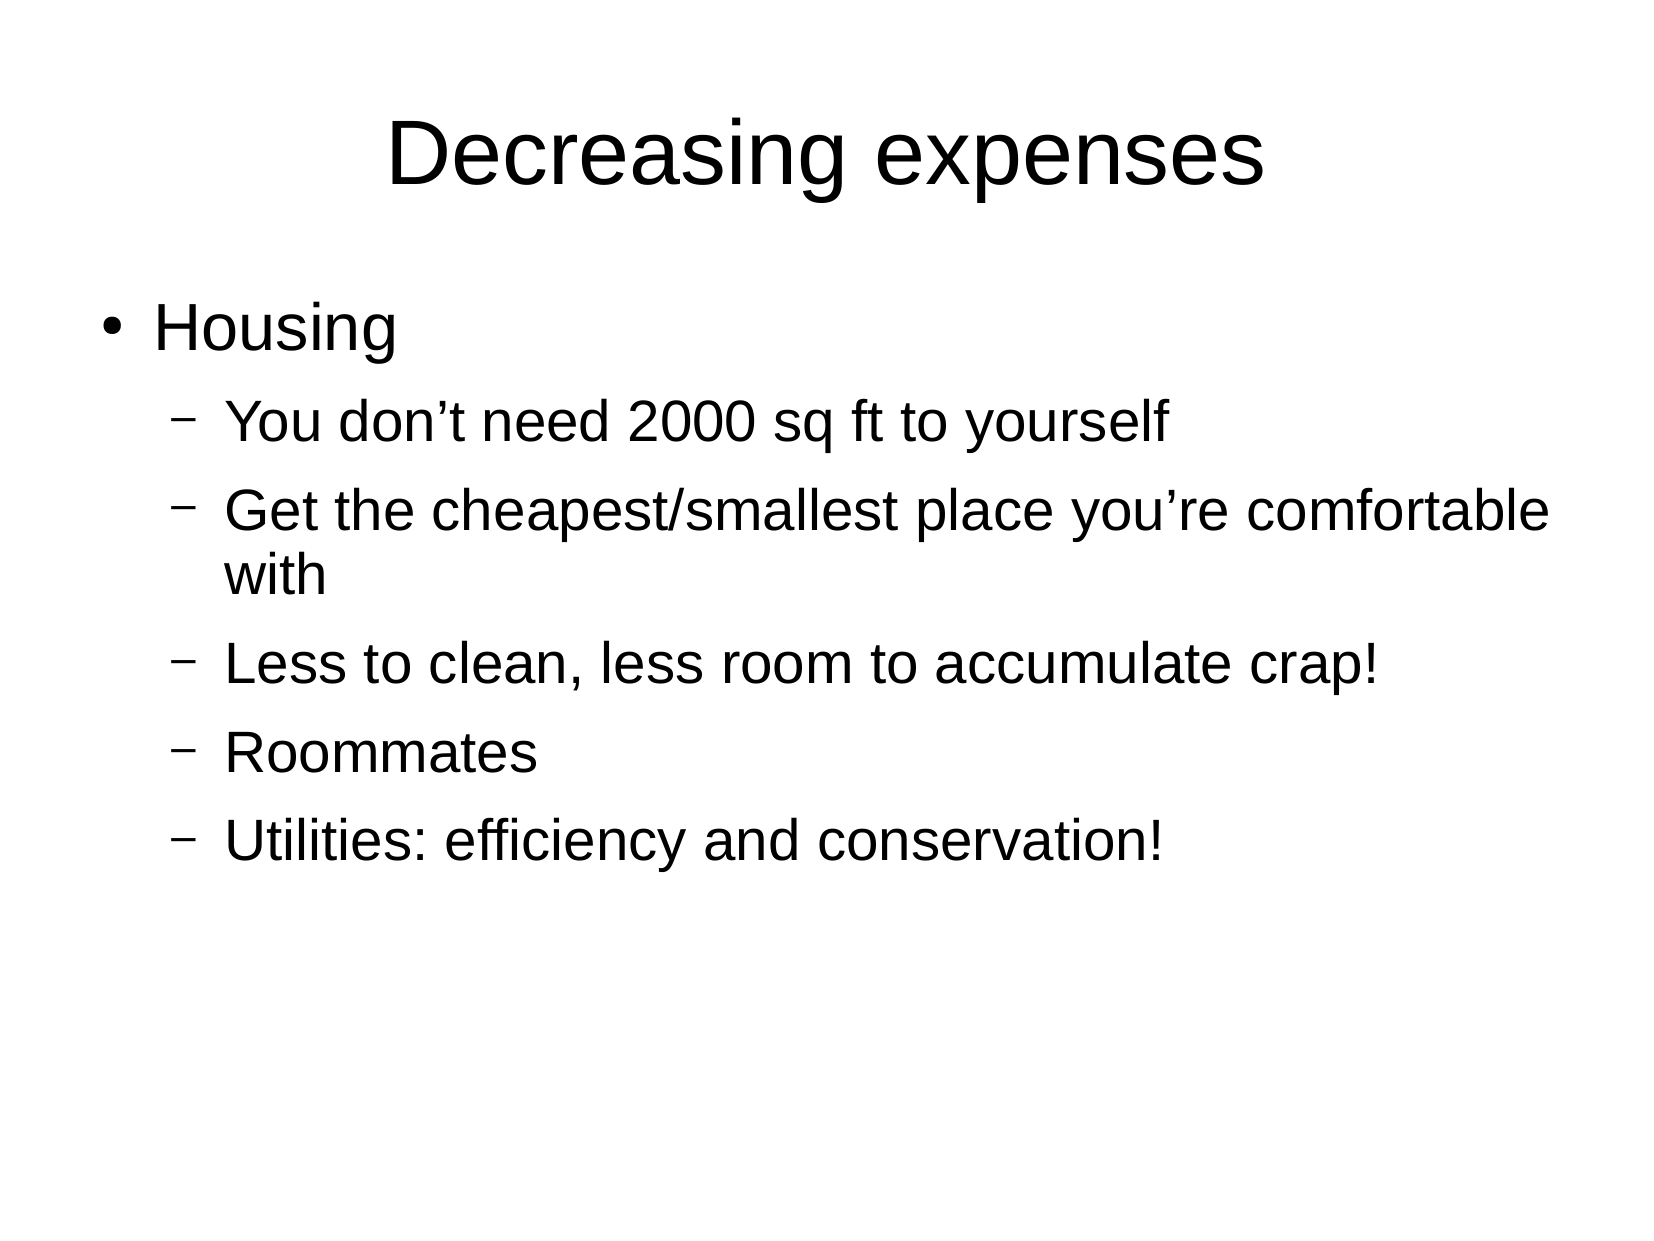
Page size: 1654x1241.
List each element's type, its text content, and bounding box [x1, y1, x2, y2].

list Housing You don’t need 2000 sq ft to yourself Get the cheapest/smallest place you’re comfortable with Less to clean, less room to accumulate crap! Roommates Utilities: efficiency and conservation! [82, 290, 1571, 1182]
title Decreasing expenses [82, 49, 1571, 257]
